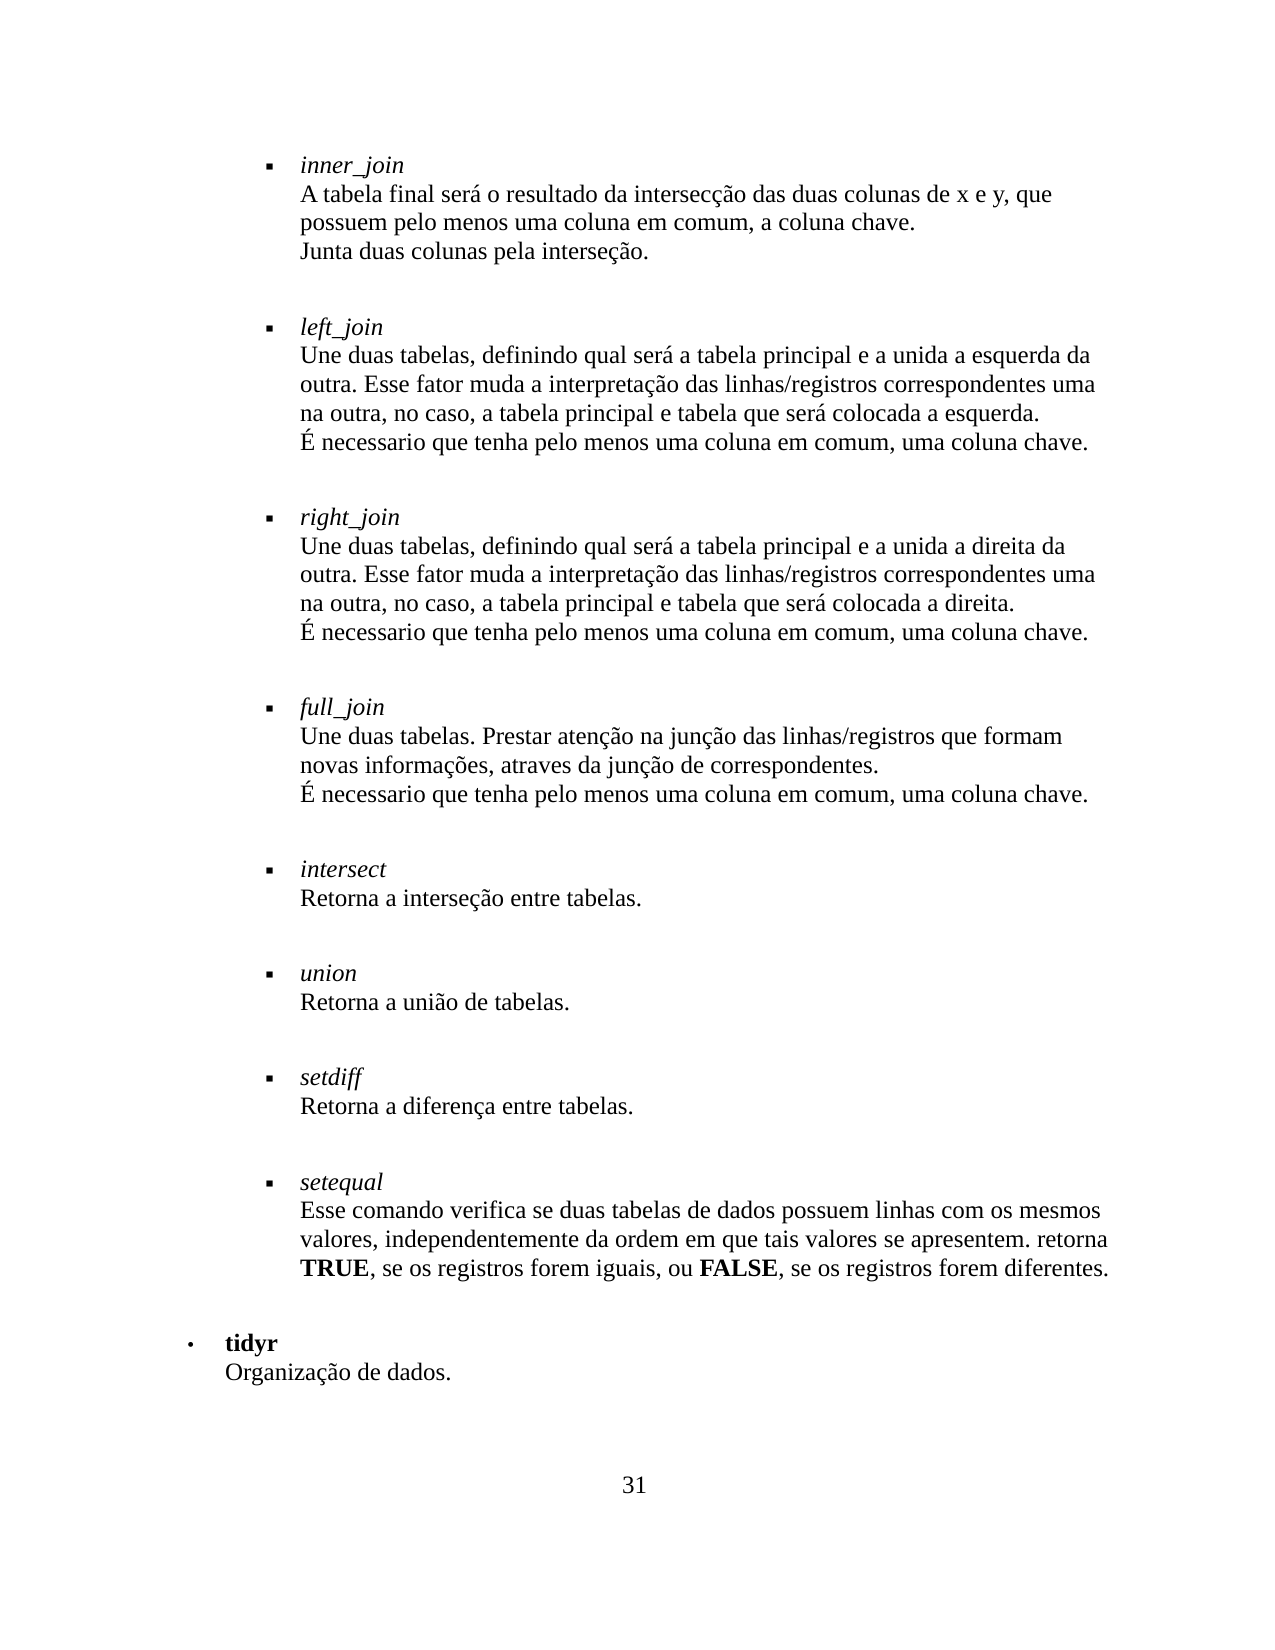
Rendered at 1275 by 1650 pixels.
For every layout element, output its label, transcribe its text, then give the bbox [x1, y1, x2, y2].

list left_join Une duas tabelas, definindo qual será a tabela principal e a unida a esquerda da outra. Esse fator muda a interpretação das linhas/registros correspondentes uma na outra, no caso, a tabela principal e tabela que será colocada a esquerda. É necessario que tenha pelo menos uma coluna em comum, uma coluna chave. [262, 312, 1125, 484]
list inner_join A tabela final será o resultado da intersecção das duas colunas de x e y, que possuem pelo menos uma coluna em comum, a coluna chave. Junta duas colunas pela interseção. [262, 150, 1125, 294]
list tidyr Organização de dados. [187, 1328, 1125, 1414]
list setdiff Retorna a diferença entre tabelas. [262, 1062, 1125, 1149]
list intersect Retorna a interseção entre tabelas. [262, 854, 1125, 940]
list setequal Esse comando verifica se duas tabelas de dados possuem linhas com os mesmos valores, independentemente da ordem em que tais valores se apresentem. retorna TRUE, se os registros forem iguais, ou FALSE, se os registros forem diferentes. [262, 1167, 1125, 1310]
list union Retorna a união de tabelas. [262, 958, 1125, 1044]
list full_join Une duas tabelas. Prestar atenção na junção das linhas/registros que formam novas informações, atraves da junção de correspondentes. É necessario que tenha pelo menos uma coluna em comum, uma coluna chave. [262, 692, 1125, 836]
list right_join Une duas tabelas, definindo qual será a tabela principal e a unida a direita da outra. Esse fator muda a interpretação das linhas/registros correspondentes uma na outra, no caso, a tabela principal e tabela que será colocada a direita. É necessario que tenha pelo menos uma coluna em comum, uma coluna chave. [262, 502, 1125, 674]
